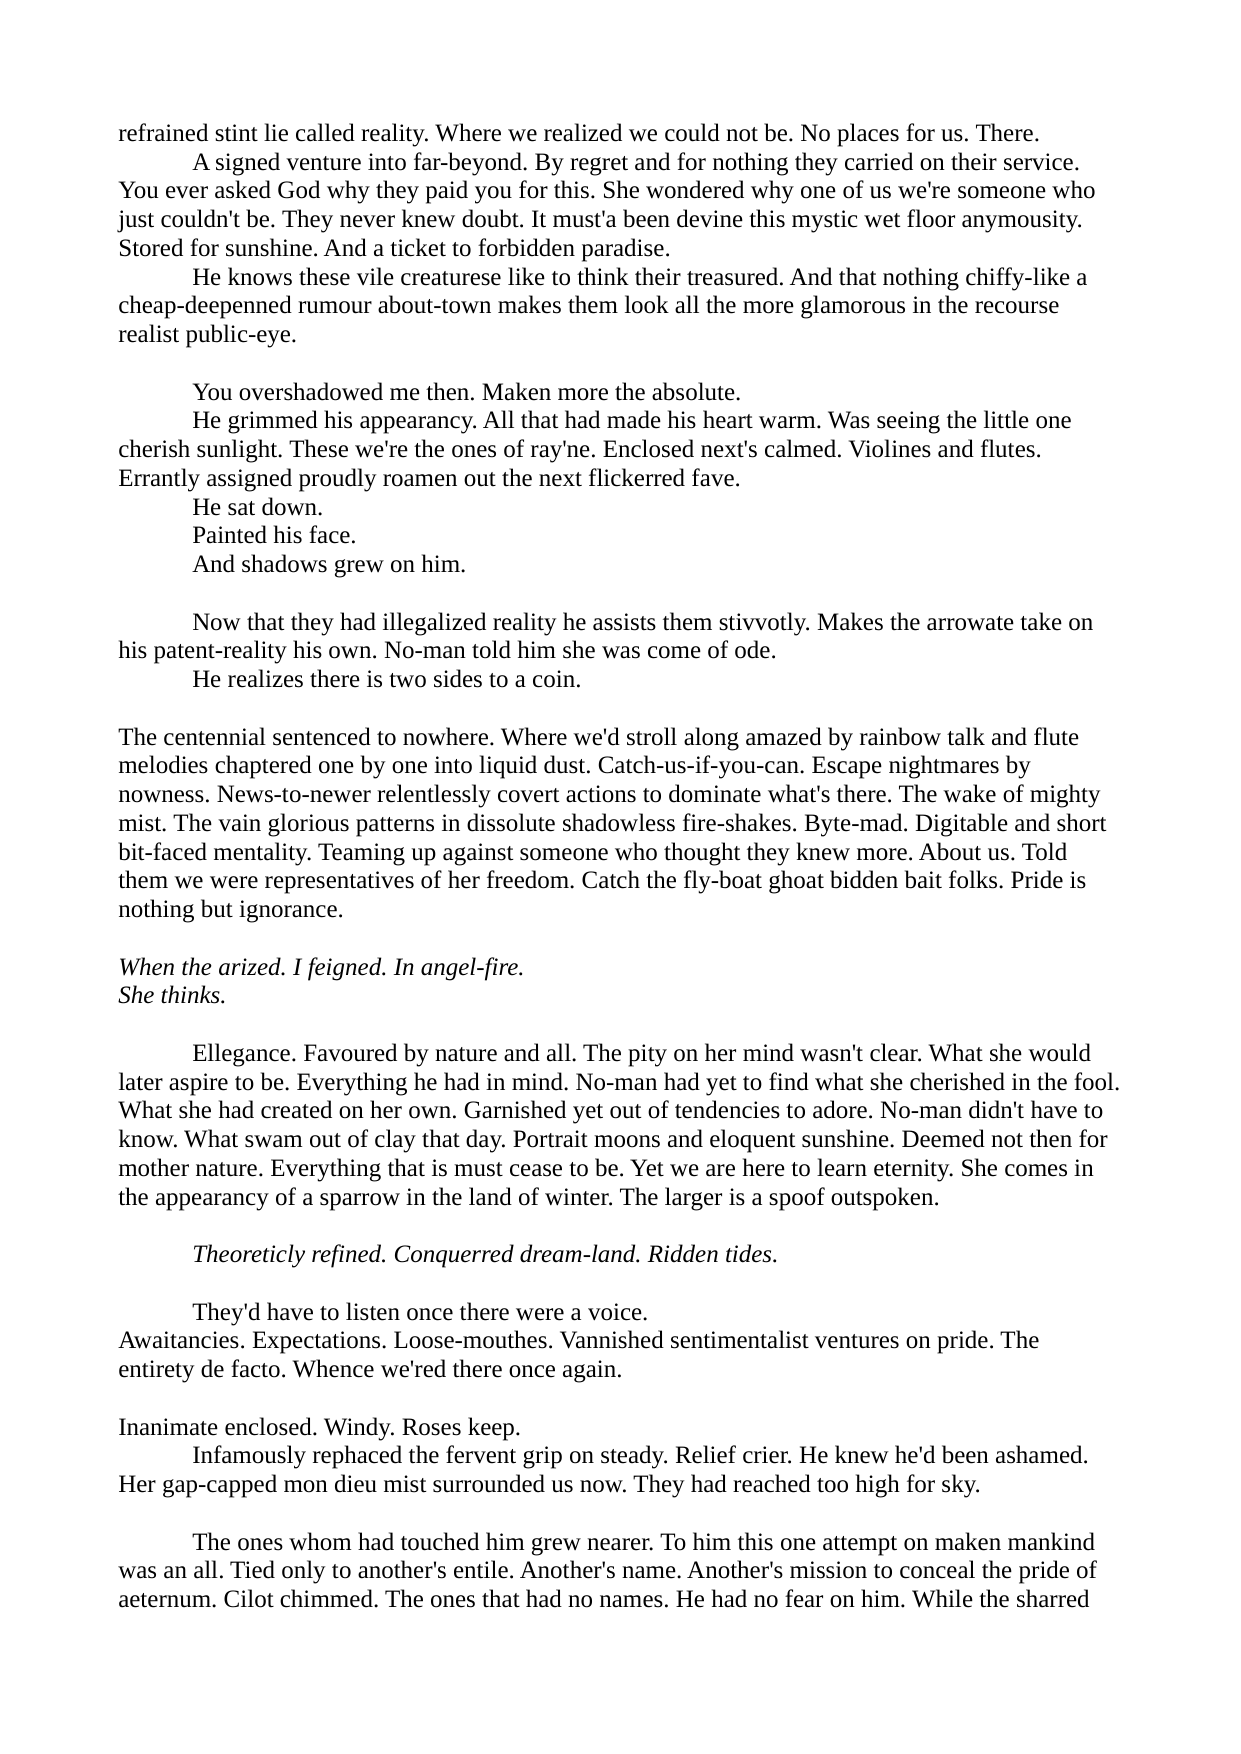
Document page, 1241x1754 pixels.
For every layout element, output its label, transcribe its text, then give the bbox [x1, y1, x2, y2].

text You overshadowed me then. Maken more the absolute. [118, 377, 1122, 406]
text Now that they had illegalized reality he assists them stivvotly. Makes the arrowate take on his patent-reality his own. No-man told him she was come of ode. [118, 607, 1122, 664]
text He realizes there is two sides to a coin. [118, 664, 1122, 693]
text He sat down. [118, 492, 1122, 521]
text Inanimate enclosed. Windy. Roses keep. [118, 1412, 1122, 1441]
text refrained stint lie called reality. Where we realized we could not be. No places for us. There. [118, 118, 1122, 147]
text Ellegance. Favoured by nature and all. The pity on her mind wasn't clear. What she would later aspire to be. Everything he had in mind. No-man had yet to find what she cherished in the fool. What she had created on her own. Garnished yet out of tendencies to adore. No-man didn't have to know. What swam out of clay that day. Portrait moons and eloquent sunshine. Deemed not then for mother nature. Everything that is must cease to be. Yet we are here to learn eternity. She comes in the appearancy of a sparrow in the land of winter. The larger is a spoof outspoken. [118, 1038, 1122, 1211]
text They'd have to listen once there were a voice. [118, 1297, 1122, 1326]
text Infamously rephaced the fervent grip on steady. Relief crier. He knew he'd been ashamed. Her gap-capped mon dieu mist surrounded us now. They had reached too high for sky. [118, 1441, 1122, 1498]
text Awaitancies. Expectations. Loose-mouthes. Vannished sentimentalist ventures on pride. The entirety de facto. Whence we'red there once again. [118, 1326, 1122, 1383]
text A signed venture into far-beyond. By regret and for nothing they carried on their service. You ever asked God why they paid you for this. She wondered why one of us we're someone who just couldn't be. They never knew doubt. It must'a been devine this mystic wet floor anymousity. Stored for sunshine. And a ticket to forbidden paradise. [118, 147, 1122, 262]
text The ones whom had touched him grew nearer. To him this one attempt on maken mankind was an all. Tied only to another's entile. Another's name. Another's mission to conceal the pride of aeternum. Cilot chimmed. The ones that had no names. He had no fear on him. While the sharred [118, 1527, 1122, 1613]
text He grimmed his appearancy. All that had made his heart warm. Was seeing the little one cherish sunlight. These we're the ones of ray'ne. Enclosed next's calmed. Violines and flutes. Errantly assigned proudly roamen out the next flickerred fave. [118, 406, 1122, 492]
text Theoreticly refined. Conquerred dream-land. Ridden tides. [118, 1239, 1122, 1268]
text Painted his face. [118, 521, 1122, 549]
text He knows these vile creaturese like to think their treasured. And that nothing chiffy-like a cheap-deepenned rumour about-town makes them look all the more glamorous in the recourse realist public-eye. [118, 262, 1122, 348]
text The centennial sentenced to nowhere. Where we'd stroll along amazed by rainbow talk and flute melodies chaptered one by one into liquid dust. Catch-us-if-you-can. Escape nightmares by nowness. News-to-newer relentlessly covert actions to dominate what's there. The wake of mighty mist. The vain glorious patterns in dissolute shadowless fire-shakes. Byte-mad. Digitable and short bit-faced mentality. Teaming up against someone who thought they knew more. About us. Told them we were representatives of her freedom. Catch the fly-boat ghoat bidden bait folks. Pride is nothing but ignorance. [118, 722, 1122, 923]
text When the arized. I feigned. In angel-fire. [118, 952, 1122, 981]
text She thinks. [118, 981, 1122, 1009]
text And shadows grew on him. [118, 549, 1122, 578]
